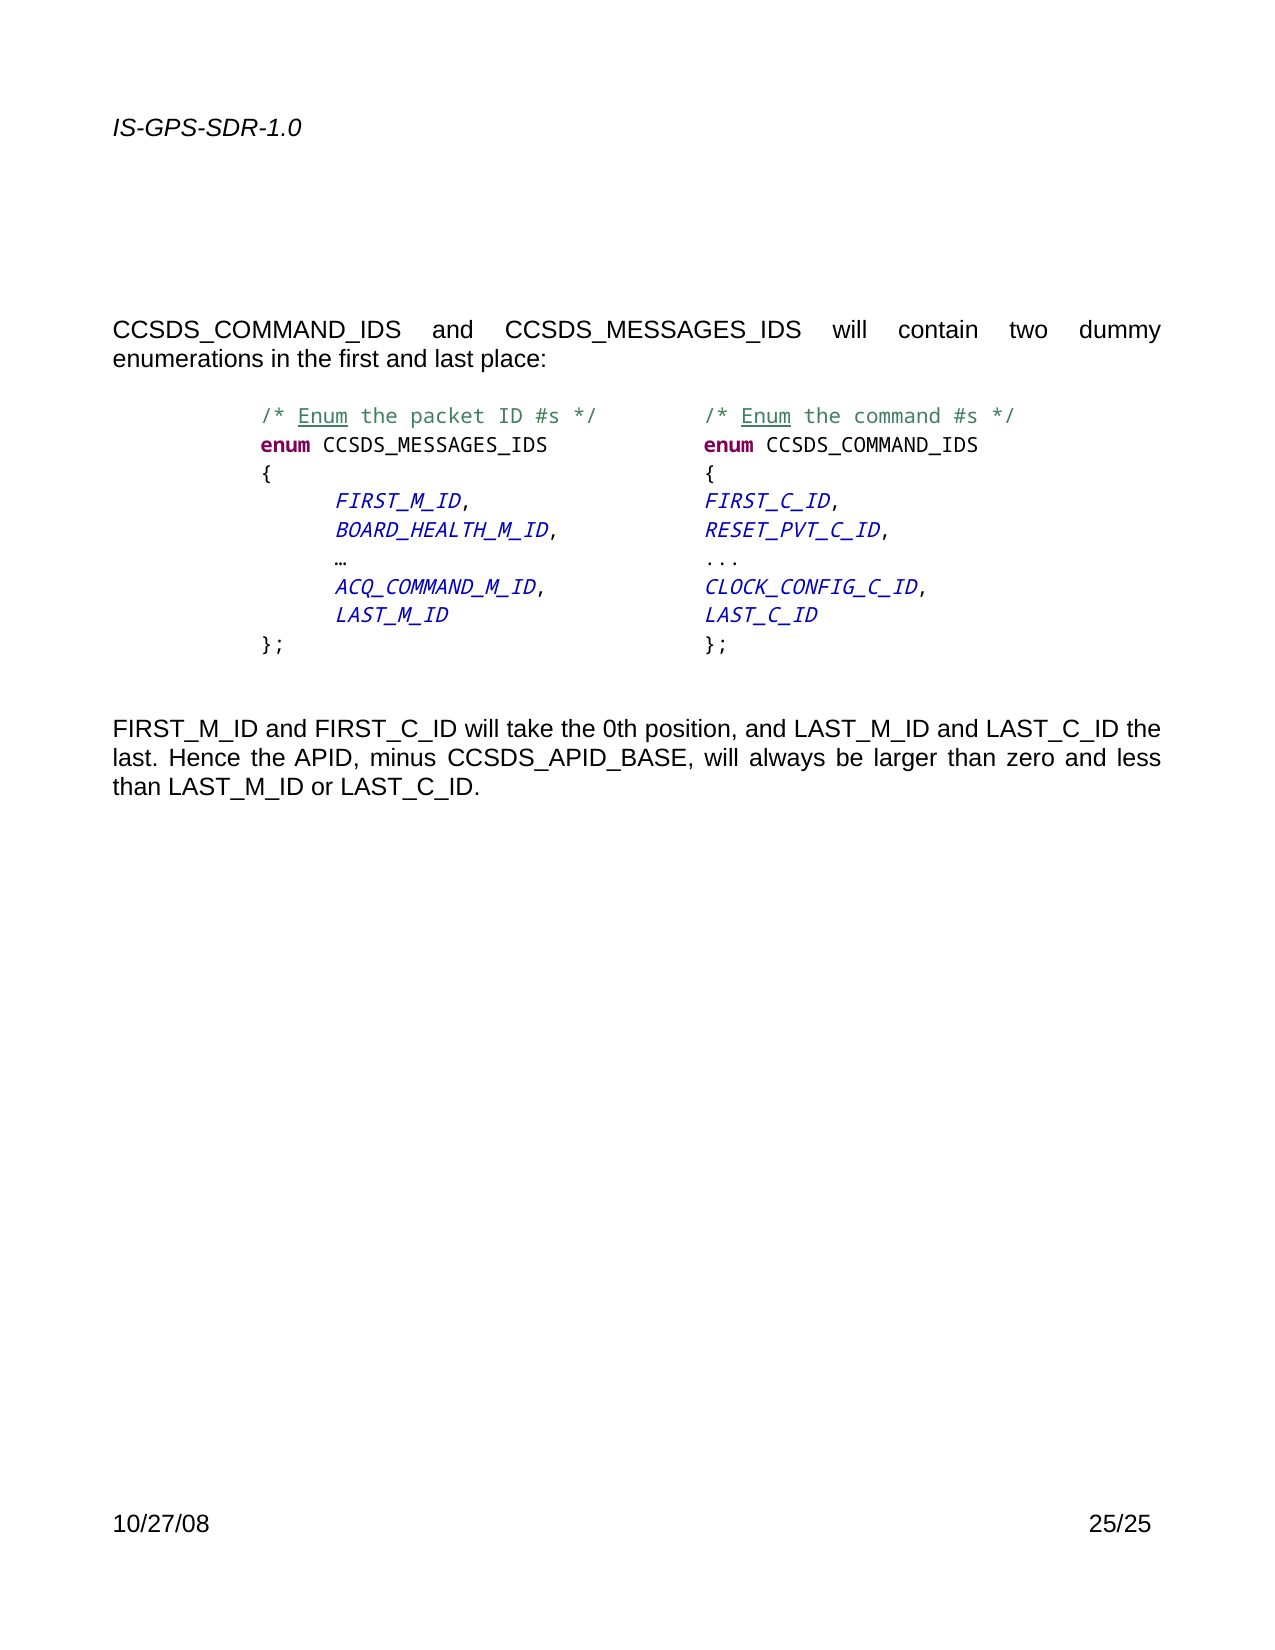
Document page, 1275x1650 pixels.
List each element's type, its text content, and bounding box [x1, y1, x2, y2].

text FIRST_M_ID, FIRST_C_ID, [112, 487, 1162, 515]
text CCSDS_COMMAND_IDS and CCSDS_MESSAGES_IDS will contain two dummy enumerations in the first and last place: [112, 315, 1162, 372]
text LAST_M_ID LAST_C_ID [112, 600, 1162, 629]
text enum CCSDS_MESSAGES_IDS enum CCSDS_COMMAND_IDS [112, 430, 1162, 458]
text /* Enum the packet ID #s */ /* Enum the command #s */ [112, 401, 1162, 430]
text }; }; [112, 629, 1162, 657]
text FIRST_M_ID and FIRST_C_ID will take the 0th position, and LAST_M_ID and LAST_C_ID the last. Hence the APID, minus CCSDS_APID_BASE, will always be larger than zero and less than LAST_M_ID or LAST_C_ID. [112, 714, 1162, 800]
text BOARD_HEALTH_M_ID, RESET_PVT_C_ID, [112, 515, 1162, 543]
text … ... [112, 543, 1162, 572]
text ACQ_COMMAND_M_ID, CLOCK_CONFIG_C_ID, [112, 572, 1162, 600]
text { { [112, 458, 1162, 487]
